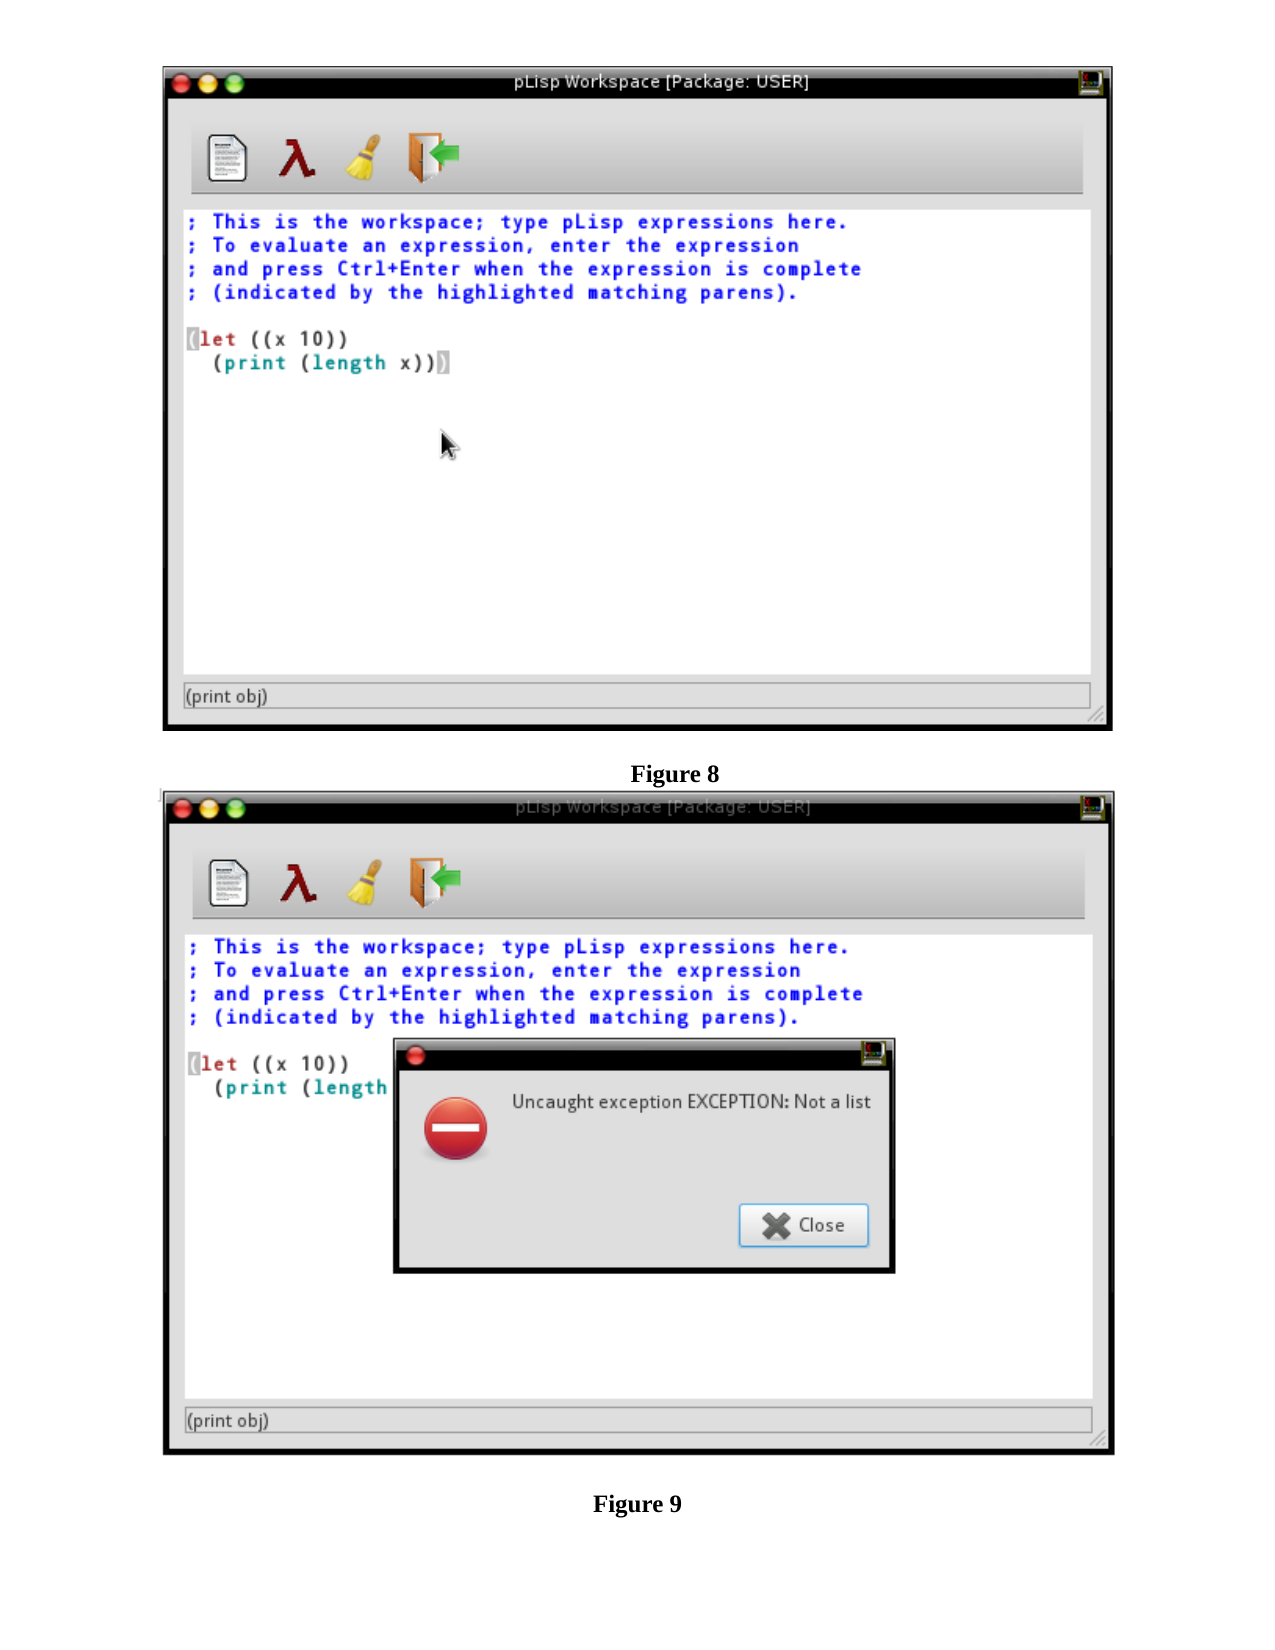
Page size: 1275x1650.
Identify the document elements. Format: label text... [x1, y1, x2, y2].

picture [157, 788, 1118, 1460]
text Figure 9 [118, 1489, 1157, 1517]
list Figure 8 [156, 759, 1157, 788]
picture [162, 66, 1113, 731]
